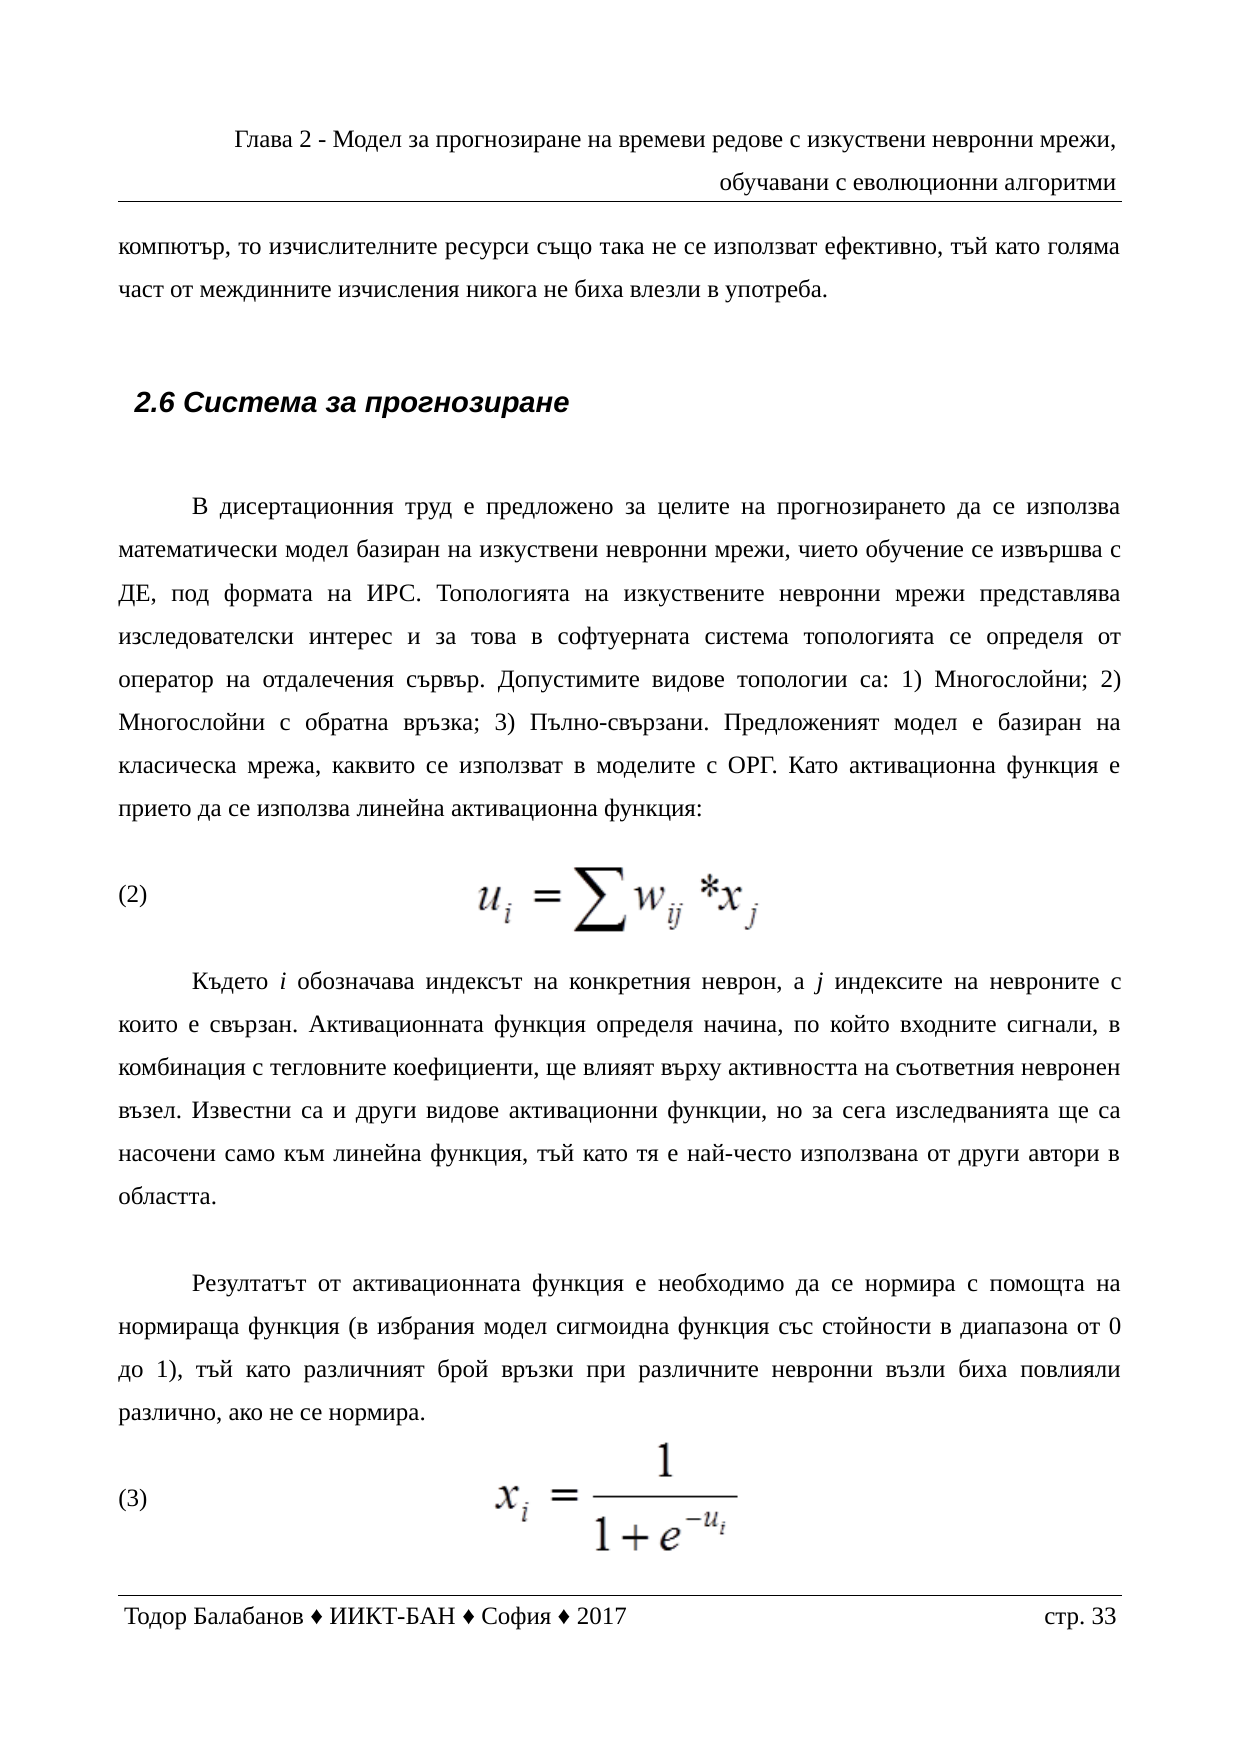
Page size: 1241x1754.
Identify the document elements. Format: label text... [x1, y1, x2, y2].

subtitle 2.6 Система за прогнозиране [118, 385, 1122, 419]
text (2) [118, 879, 471, 908]
text (3) [118, 1483, 488, 1512]
text Резултатът от активационната функция е необходимо да се нормира с помощта на нормираща функция (в избрания модел сигмоидна функция със стойности в диапазона от 0 до 1), тъй като различният брой връзки при различните невронни възли биха повлияли различно, ако не се нормира. [118, 1268, 1122, 1426]
text Където i обозначава индексът на конкретния неврон, а j индексите на невроните с които е свързан. Активационната функция определя начина, по който входните сигнали, в комбинация с тегловните коефициенти, ще влияят върху активността на съответния невронен възел. Известни са и други видове активационни функции, но за сега изследванията ще са насочени само към линейна функция, тъй като тя е най-често използвана от други автори в областта. [118, 966, 1122, 1210]
text компютър, то изчислителните ресурси също така не се използват ефективно, тъй като голяма част от междинните изчисления никога не биха влезли в употреба. [118, 231, 1122, 303]
text [752, 1483, 1122, 1512]
text В дисертационния труд е предложено за целите на прогнозирането да се използва математически модел базиран на изкуствени невронни мрежи, чието обучение се извършва с ДЕ, под формата на ИРС. Топологията на изкуствените невронни мрежи представлява изследователски интерес и за това в софтуерната система топологията се определя от оператор на отдалечения сървър. Допустимите видове топологии са: 1) Многослойни; 2) Многослойни с обратна връзка; 3) Пълно-свързани. Предложеният модел е базиран на класическа мрежа, каквито се използват в моделите с ОРГ. Като активационна функция е прието да се използва линейна активационна функция: [118, 491, 1122, 822]
text [769, 879, 1122, 908]
